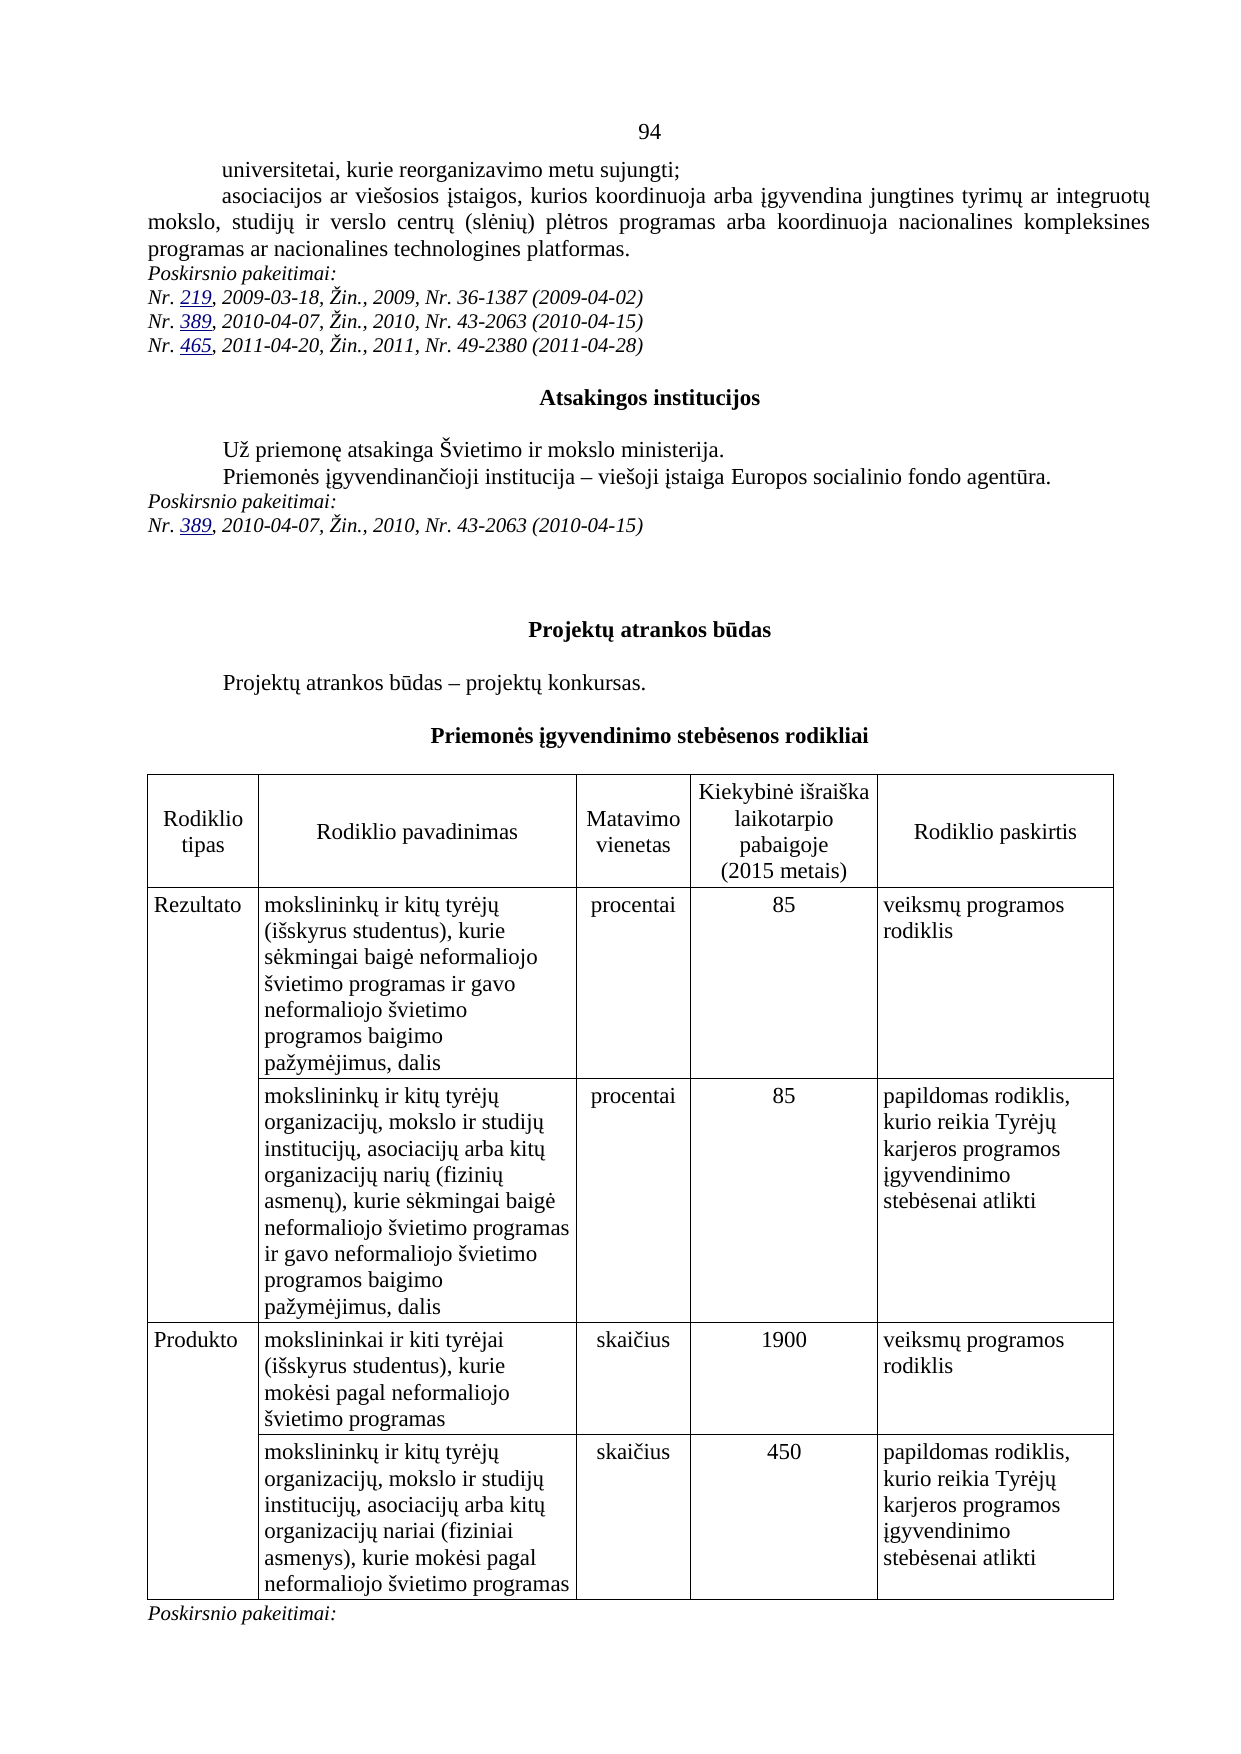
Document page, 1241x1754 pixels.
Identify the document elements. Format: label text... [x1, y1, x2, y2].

table_cell Rezultato [148, 888, 258, 1322]
text Nr. 219, 2009-03-18, Žin., 2009, Nr. 36-1387 (2009-04-02) [148, 285, 1152, 309]
table_cell 85 [691, 888, 877, 1078]
table_cell papildomas rodiklis, kurio reikia Tyrėjų karjeros programos įgyvendinimo stebėsenai atlikti [878, 1435, 1113, 1599]
table_cell mokslininkų ir kitų tyrėjų organizacijų, mokslo ir studijų institucijų, asociacijų arba kitų organizacijų narių (fizinių asmenų), kurie sėkmingai baigė neformaliojo švietimo programas ir gavo neformaliojo švietimo programos baigimo pažymėjimus, dalis [259, 1079, 576, 1322]
table_cell 1900 [691, 1323, 877, 1434]
text Poskirsnio pakeitimai: [148, 489, 1152, 513]
table_cell mokslininkai ir kiti tyrėjai (išskyrus studentus), kurie mokėsi pagal neformaliojo švietimo programas [259, 1323, 576, 1434]
table_cell mokslininkų ir kitų tyrėjų organizacijų, mokslo ir studijų institucijų, asociacijų arba kitų organizacijų nariai (fiziniai asmenys), kurie mokėsi pagal neformaliojo švietimo programas [259, 1435, 576, 1599]
table_cell procentai [577, 1079, 690, 1322]
text asociacijos ar viešosios įstaigos, kurios koordinuoja arba įgyvendina jungtines tyrimų ar integruotų mokslo, studijų ir verslo centrų (slėnių) plėtros programas arba koordinuoja nacionalines kompleksines programas ar nacionalines technologines platformas. [148, 182, 1152, 261]
table_header Rodiklio pavadinimas [259, 775, 576, 887]
text Priemonės įgyvendinančioji institucija – viešoji įstaiga Europos socialinio fondo agentūra. [148, 463, 1152, 489]
table_cell veiksmų programos rodiklis [878, 1323, 1113, 1434]
table_cell veiksmų programos rodiklis [878, 888, 1113, 1078]
text Nr. 465, 2011-04-20, Žin., 2011, Nr. 49-2380 (2011-04-28) [148, 333, 1152, 357]
table_cell procentai [577, 888, 690, 1078]
table_header Matavimo vienetas [577, 775, 690, 887]
table_header Rodiklio tipas [148, 775, 258, 887]
text Nr. 389, 2010-04-07, Žin., 2010, Nr. 43-2063 (2010-04-15) [148, 309, 1152, 333]
text Priemonės įgyvendinimo stebėsenos rodikliai [148, 722, 1152, 748]
table_header Rodiklio paskirtis [878, 775, 1113, 887]
text Poskirsnio pakeitimai: [148, 261, 1152, 285]
table_cell mokslininkų ir kitų tyrėjų (išskyrus studentus), kurie sėkmingai baigė neformaliojo švietimo programas ir gavo neformaliojo švietimo programos baigimo pažymėjimus, dalis [259, 888, 576, 1078]
table_cell papildomas rodiklis, kurio reikia Tyrėjų karjeros programos įgyvendinimo stebėsenai atlikti [878, 1079, 1113, 1322]
text Atsakingos institucijos [148, 384, 1152, 410]
table_cell Produkto [148, 1323, 258, 1599]
table_cell 85 [691, 1079, 877, 1322]
table_cell skaičius [577, 1435, 690, 1599]
table_cell 450 [691, 1435, 877, 1599]
table_cell skaičius [577, 1323, 690, 1434]
text Projektų atrankos būdas – projektų konkursas. [148, 669, 1152, 695]
text Nr. 389, 2010-04-07, Žin., 2010, Nr. 43-2063 (2010-04-15) [148, 513, 1152, 537]
text Už priemonę atsakinga Švietimo ir mokslo ministerija. [148, 436, 1152, 463]
text universitetai, kurie reorganizavimo metu sujungti; [148, 156, 1152, 182]
text Projektų atrankos būdas [148, 616, 1152, 643]
table_header Kiekybinė išraiška laikotarpio pabaigoje (2015 metais) [691, 775, 877, 887]
text Poskirsnio pakeitimai: [148, 1600, 1152, 1624]
